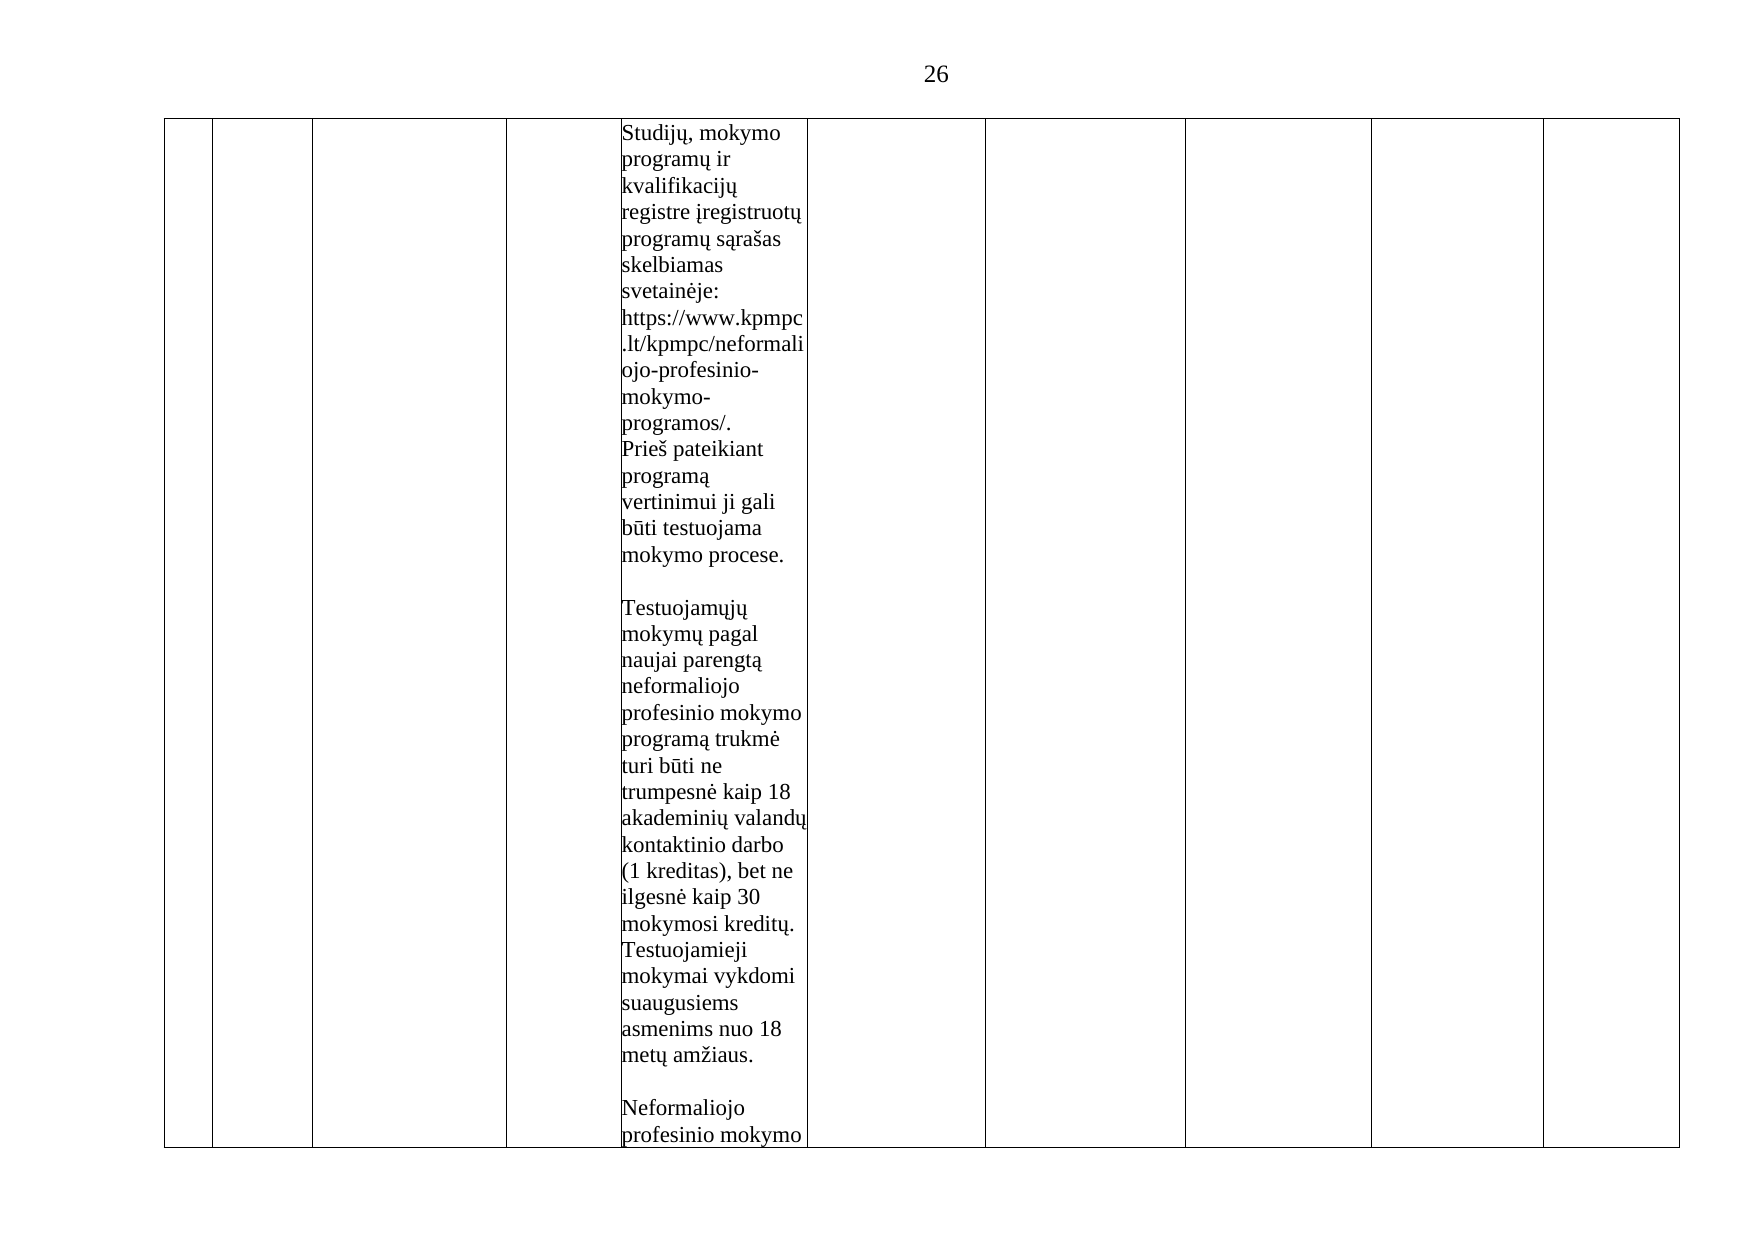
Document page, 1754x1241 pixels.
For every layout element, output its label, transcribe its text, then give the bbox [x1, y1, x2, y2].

table_cell [1372, 119, 1543, 1147]
table_cell [165, 119, 212, 1147]
table_cell [313, 119, 506, 1147]
table_cell [1544, 119, 1679, 1147]
table_cell [808, 119, 985, 1147]
table_cell [1186, 119, 1371, 1147]
table_cell Studijų, mokymo programų ir kvalifikacijų registre įregistruotų programų sąrašas skelbiamas svetainėje: https://www.kpmpc.lt/kpmpc/neformaliojo-profesinio-mokymo-programos/. Prieš pateikiant programą vertinimui ji gali būti testuojama mokymo procese. Testuojamųjų mokymų pagal naujai parengtą neformaliojo profesinio mokymo programą trukmė turi būti ne trumpesnė kaip 18 akademinių valandų kontaktinio darbo (1 kreditas), bet ne ilgesnė kaip 30 mokymosi kreditų. Testuojamieji mokymai vykdomi suaugusiems asmenims nuo 18 metų amžiaus. Neformaliojo profesinio mokymo [622, 119, 807, 1147]
table_cell [507, 119, 621, 1147]
table_cell [213, 119, 312, 1147]
table_cell [986, 119, 1185, 1147]
